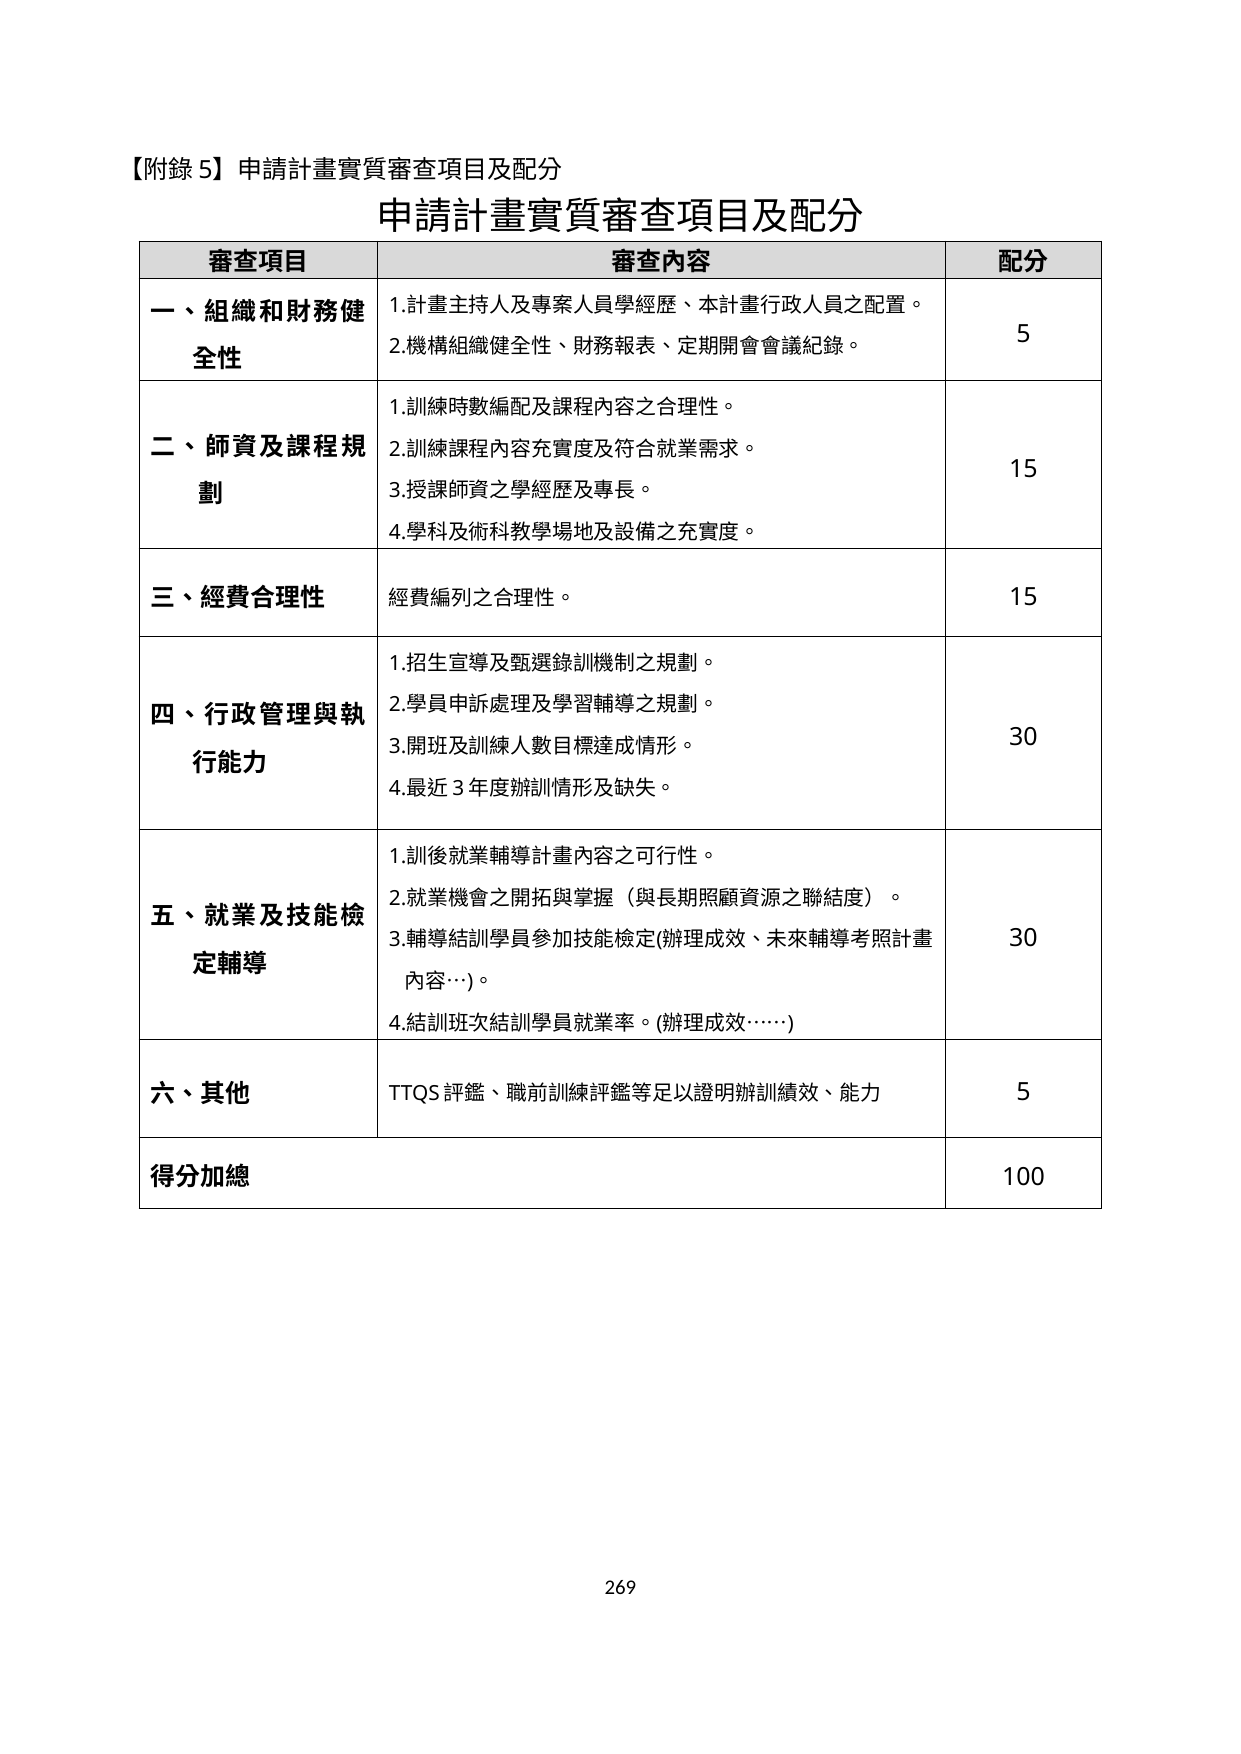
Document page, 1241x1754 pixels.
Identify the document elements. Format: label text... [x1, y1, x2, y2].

table_cell 1.計畫主持人及專案人員學經歷、本計畫行政人員之配置。 2.機構組織健全性、財務報表、定期開會會議紀錄。 [378, 279, 945, 380]
table_cell 1.訓練時數編配及課程內容之合理性。 2.訓練課程內容充實度及符合就業需求。 3.授課師資之學經歷及專長。 4.學科及術科教學場地及設備之充實度。 [378, 381, 945, 548]
table_header 配分 [946, 242, 1101, 278]
table_cell 15 [946, 381, 1101, 548]
table_cell 1.招生宣導及甄選錄訓機制之規劃。 2.學員申訴處理及學習輔導之規劃。 3.開班及訓練人數目標達成情形。 4.最近3年度辦訓情形及缺失。 [378, 637, 945, 829]
table_cell 得分加總 [140, 1138, 945, 1208]
table_cell 二、師資及課程規劃 [140, 381, 377, 548]
table_cell 1.訓後就業輔導計畫內容之可行性。 2.就業機會之開拓與掌握（與長期照顧資源之聯結度）。 3.輔導結訓學員參加技能檢定(辦理成效、未來輔導考照計畫內容…)。 4.結訓班次結訓學員就業率。(辦理成效……) [378, 830, 945, 1038]
table_cell 15 [946, 549, 1101, 636]
table_cell TTQS評鑑、職前訓練評鑑等足以證明辦訓績效、能力 [378, 1040, 945, 1137]
table_header 審查項目 [140, 242, 377, 278]
table_cell 100 [946, 1138, 1101, 1208]
subtitle 【附錄5】申請計畫實質審查項目及配分 [118, 150, 1122, 186]
table_cell 30 [946, 830, 1101, 1038]
table_cell 三、經費合理性 [140, 549, 377, 636]
table_cell 5 [946, 1040, 1101, 1137]
table_cell 五、就業及技能檢定輔導 [140, 830, 377, 1038]
table_header 審查內容 [378, 242, 945, 278]
table_cell 一、組織和財務健全性 [140, 279, 377, 380]
text 申請計畫實質審查項目及配分 [118, 186, 1122, 241]
table_cell 六、其他 [140, 1040, 377, 1137]
table_cell 經費編列之合理性。 [378, 549, 945, 636]
table_cell 四、行政管理與執行能力 [140, 637, 377, 829]
table_cell 30 [946, 637, 1101, 829]
table_cell 5 [946, 279, 1101, 380]
